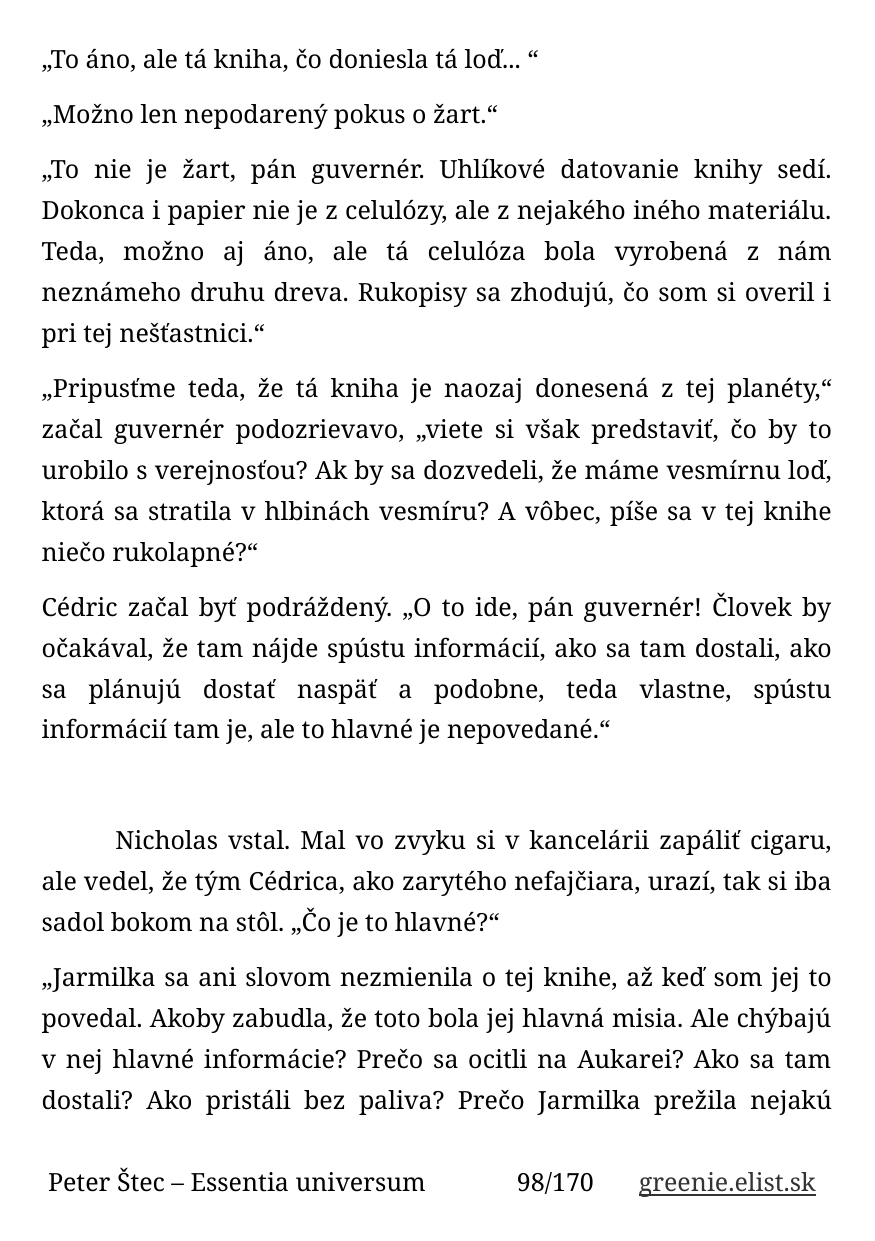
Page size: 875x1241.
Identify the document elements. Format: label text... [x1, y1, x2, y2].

text Nicholas vstal. Mal vo zvyku si v kancelárii zapáliť cigaru, ale vedel, že tým Cédrica, ako zarytého nefajčiara, urazí, tak si iba sadol bokom na stôl. „Čo je to hlavné?“ [41, 823, 833, 939]
text „To áno, ale tá kniha, čo doniesla tá loď... “ [41, 41, 833, 75]
text Cédric začal byť podráždený. „O to ide, pán guvernér! Človek by očakával, že tam nájde spústu informácií, ako sa tam dostali, ako sa plánujú dostať naspäť a podobne, teda vlastne, spústu informácií tam je, ale to hlavné je nepovedané.“ [41, 590, 833, 746]
text „Pripusťme teda, že tá kniha je naozaj donesená z tej planéty,“ začal guvernér podozrievavo, „viete si však predstaviť, čo by to urobilo s verejnosťou? Ak by sa dozvedeli, že máme vesmírnu loď, ktorá sa stratila v hlbinách vesmíru? A vôbec, píše sa v tej knihe niečo rukolapné?“ [41, 371, 833, 568]
text „To nie je žart, pán guvernér. Uhlíkové datovanie knihy sedí. Dokonca i papier nie je z celulózy, ale z nejakého iného materiálu. Teda, možno aj áno, ale tá celulóza bola vyrobená z nám neznámeho druhu dreva. Rukopisy sa zhodujú, čo som si overil i pri tej nešťastnici.“ [41, 152, 833, 349]
text „Jarmilka sa ani slovom nezmienila o tej knihe, až keď som jej to povedal. Akoby zabudla, že toto bola jej hlavná misia. Ale chýbajú v nej hlavné informácie? Prečo sa ocitli na Aukarei? Ako sa tam dostali? Ako pristáli bez paliva? Prečo Jarmilka prežila nejakú [41, 960, 833, 1117]
text „Možno len nepodarený pokus o žart.“ [41, 97, 833, 131]
